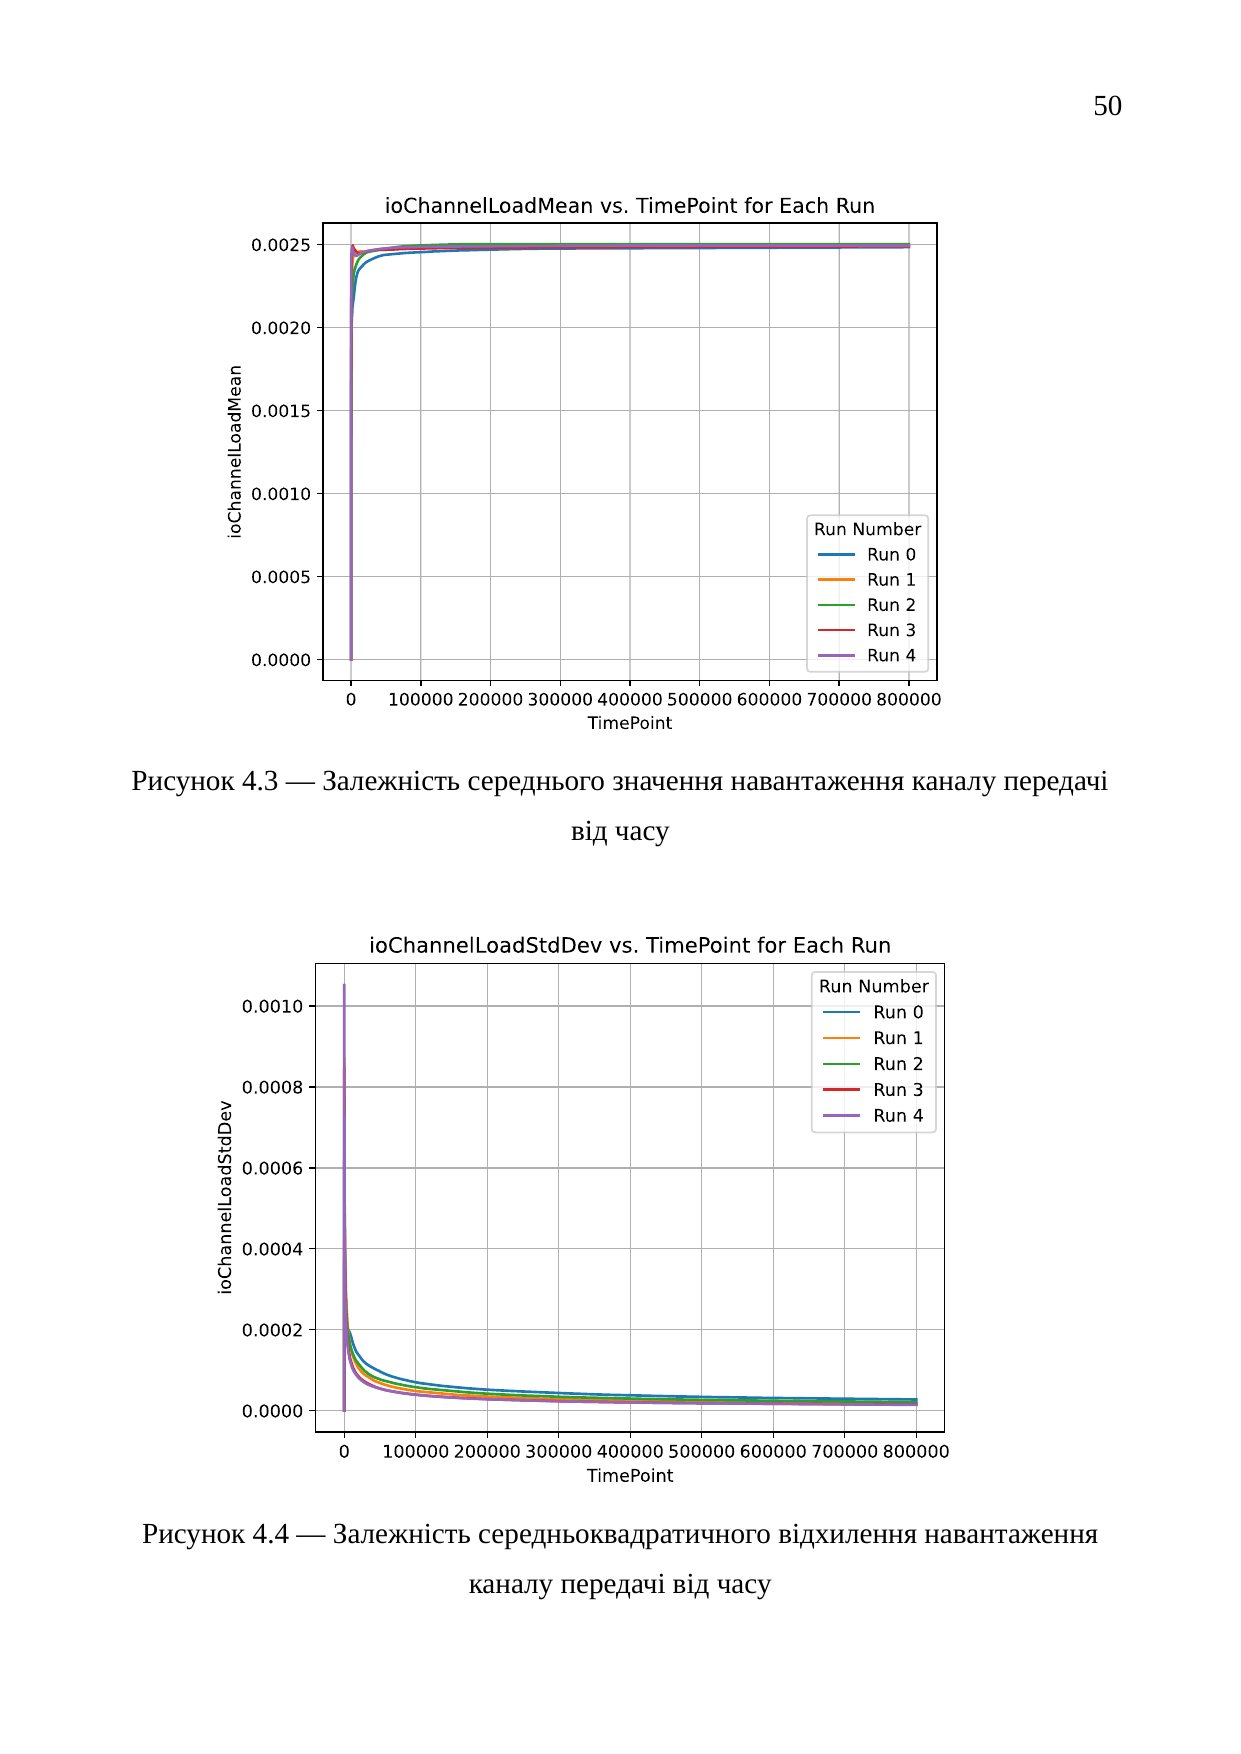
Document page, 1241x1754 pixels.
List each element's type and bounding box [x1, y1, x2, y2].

table_cell [118, 877, 1122, 1618]
table_header [118, 139, 1122, 877]
